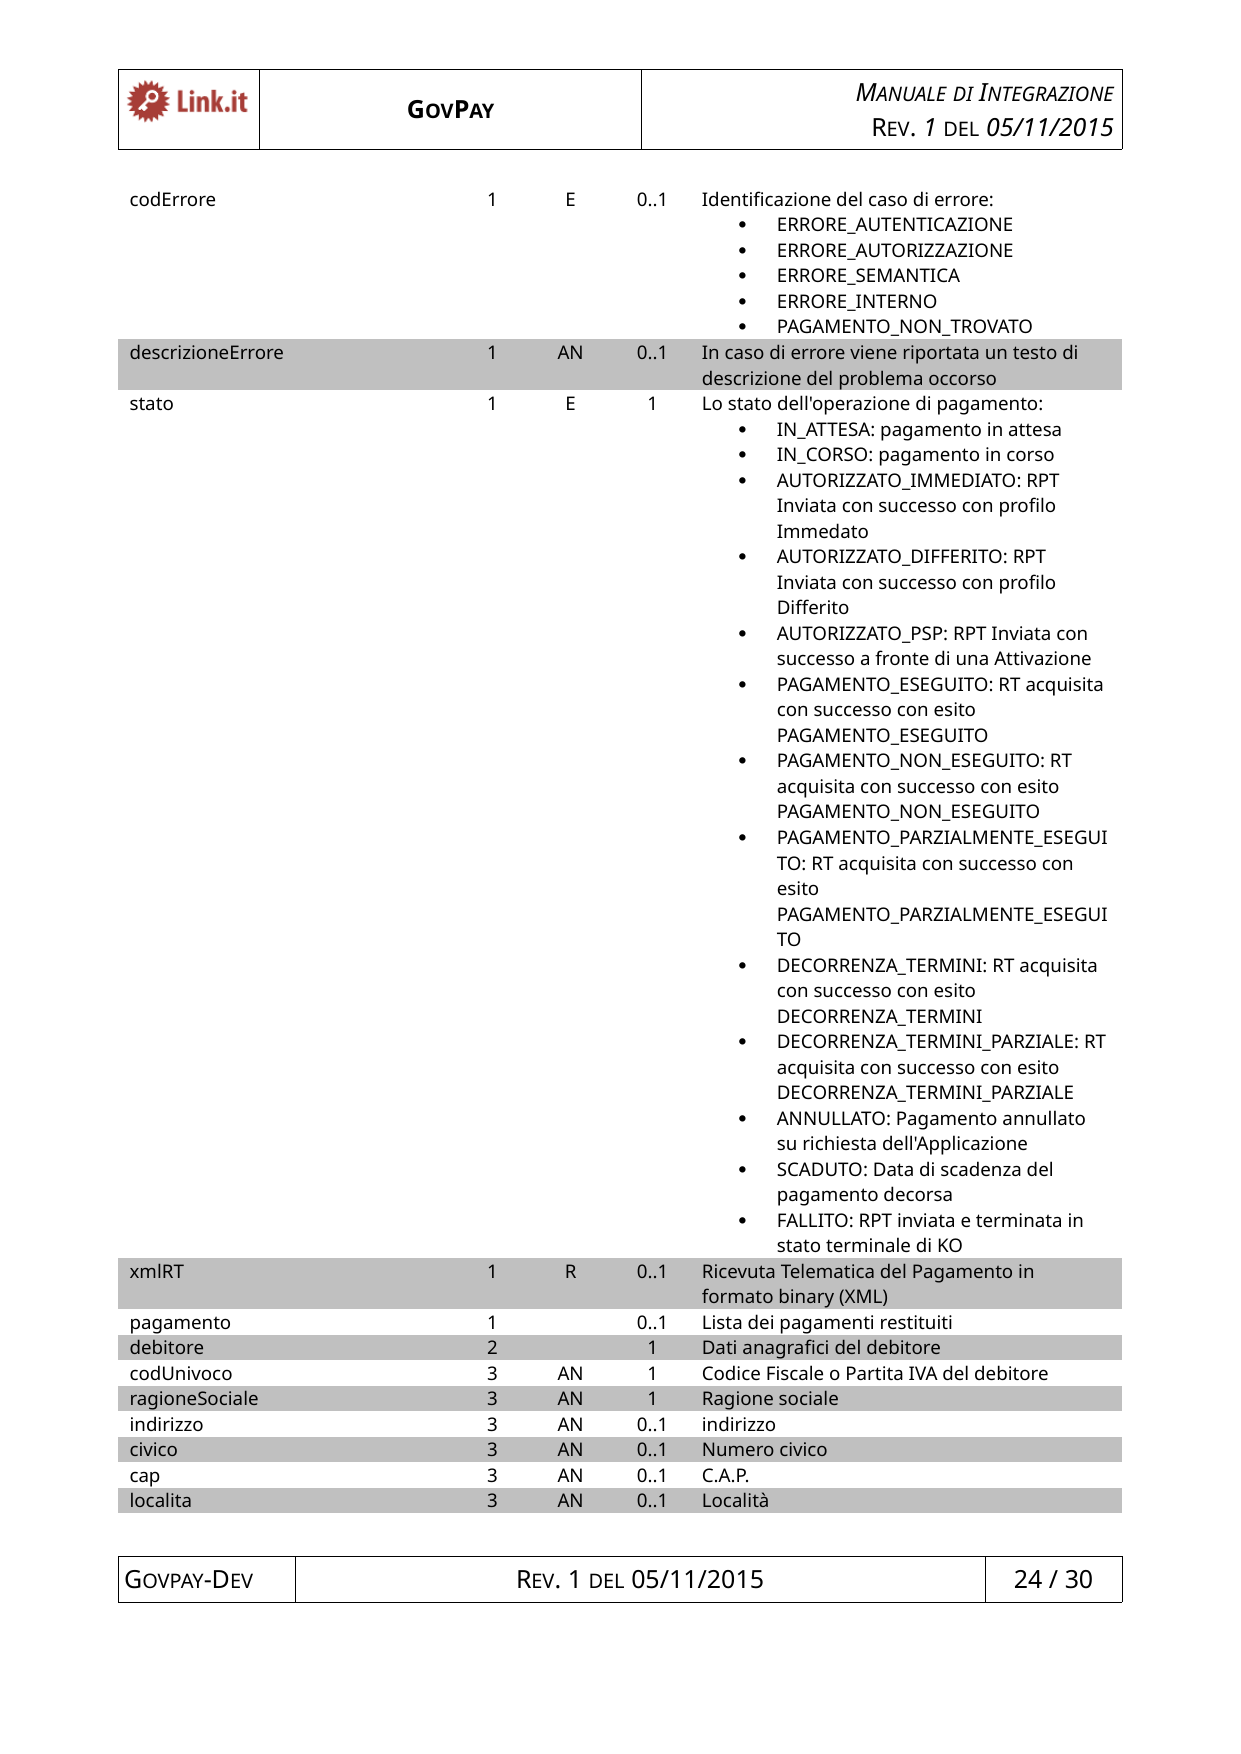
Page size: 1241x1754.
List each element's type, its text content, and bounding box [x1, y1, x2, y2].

table_cell 1 [458, 186, 526, 339]
table_cell civico [118, 1437, 458, 1462]
table_cell 3 [458, 1360, 526, 1386]
table_cell [526, 1335, 614, 1360]
table_cell Dati anagrafici del debitore [690, 1335, 1122, 1360]
table_cell 0..1 [614, 1488, 690, 1513]
table_cell 0..1 [614, 1462, 690, 1488]
table_cell [526, 1309, 614, 1335]
table_cell indirizzo [690, 1411, 1122, 1437]
table_cell indirizzo [118, 1411, 458, 1437]
table_cell AN [526, 1437, 614, 1462]
table_cell 3 [458, 1437, 526, 1462]
table_cell 1 [458, 1309, 526, 1335]
table_cell 0..1 [614, 186, 690, 339]
table_cell AN [526, 1411, 614, 1437]
table_cell AN [526, 339, 614, 390]
table_cell E [526, 186, 614, 339]
table_cell AN [526, 1360, 614, 1386]
table_cell 0..1 [614, 1411, 690, 1437]
table_cell Lista dei pagamenti restituiti [690, 1309, 1122, 1335]
table_cell pagamento [118, 1309, 458, 1335]
table_cell AN [526, 1386, 614, 1411]
picture [123, 75, 254, 128]
table_cell 0..1 [614, 1309, 690, 1335]
table_cell ragioneSociale [118, 1386, 458, 1411]
table_cell 3 [458, 1386, 526, 1411]
table_cell 3 [458, 1411, 526, 1437]
table_cell R [526, 1258, 614, 1309]
table_cell E [526, 390, 614, 1258]
table_cell codUnivoco [118, 1360, 458, 1386]
table_cell descrizioneErrore [118, 339, 458, 390]
table_cell 1 [614, 1386, 690, 1411]
table_cell 2 [458, 1335, 526, 1360]
table_cell Ragione sociale [690, 1386, 1122, 1411]
table_cell AN [526, 1462, 614, 1488]
table_cell xmlRT [118, 1258, 458, 1309]
table_cell 1 [614, 1335, 690, 1360]
table_cell Lo stato dell'operazione di pagamento: IN_ATTESA: pagamento in attesa IN_CORSO: pagamento in corso AUTORIZZATO_IMMEDIATO: RPT Inviata con successo con profilo Immedato AUTORIZZATO_DIFFERITO: RPT Inviata con successo con profilo Differito AUTORIZZATO_PSP: RPT Inviata con successo a fronte di una Attivazione PAGAMENTO_ESEGUITO: RT acquisita con successo con esito PAGAMENTO_ESEGUITO PAGAMENTO_NON_ESEGUITO: RT acquisita con successo con esito PAGAMENTO_NON_ESEGUITO PAGAMENTO_PARZIALMENTE_ESEGUITO: RT acquisita con successo con esito PAGAMENTO_PARZIALMENTE_ESEGUITO DECORRENZA_TERMINI: RT acquisita con successo con esito DECORRENZA_TERMINI DECORRENZA_TERMINI_PARZIALE: RT acquisita con successo con esito DECORRENZA_TERMINI_PARZIALE ANNULLATO: Pagamento annullato su richiesta dell'Applicazione SCADUTO: Data di scadenza del pagamento decorsa FALLITO: RPT inviata e terminata in stato terminale di KO [690, 390, 1122, 1258]
table_cell In caso di errore viene riportata un testo di descrizione del problema occorso [690, 339, 1122, 390]
table_cell Identificazione del caso di errore: ERRORE_AUTENTICAZIONE ERRORE_AUTORIZZAZIONE ERRORE_SEMANTICA ERRORE_INTERNO PAGAMENTO_NON_TROVATO [690, 186, 1122, 339]
table_cell 1 [458, 1258, 526, 1309]
table_cell cap [118, 1462, 458, 1488]
table_cell codErrore [118, 186, 458, 339]
table_cell 1 [614, 1360, 690, 1386]
table_cell 0..1 [614, 1437, 690, 1462]
table_cell Ricevuta Telematica del Pagamento in formato binary (XML) [690, 1258, 1122, 1309]
table_cell C.A.P. [690, 1462, 1122, 1488]
table_cell 1 [458, 339, 526, 390]
table_cell AN [526, 1488, 614, 1513]
table_cell debitore [118, 1335, 458, 1360]
table_cell 0..1 [614, 339, 690, 390]
table_cell localita [118, 1488, 458, 1513]
table_cell 1 [458, 390, 526, 1258]
table_cell stato [118, 390, 458, 1258]
table_cell 1 [614, 390, 690, 1258]
table_cell 3 [458, 1462, 526, 1488]
table_cell 0..1 [614, 1258, 690, 1309]
table_cell 3 [458, 1488, 526, 1513]
table_cell Numero civico [690, 1437, 1122, 1462]
table_cell Località [690, 1488, 1122, 1513]
table_cell Codice Fiscale o Partita IVA del debitore [690, 1360, 1122, 1386]
